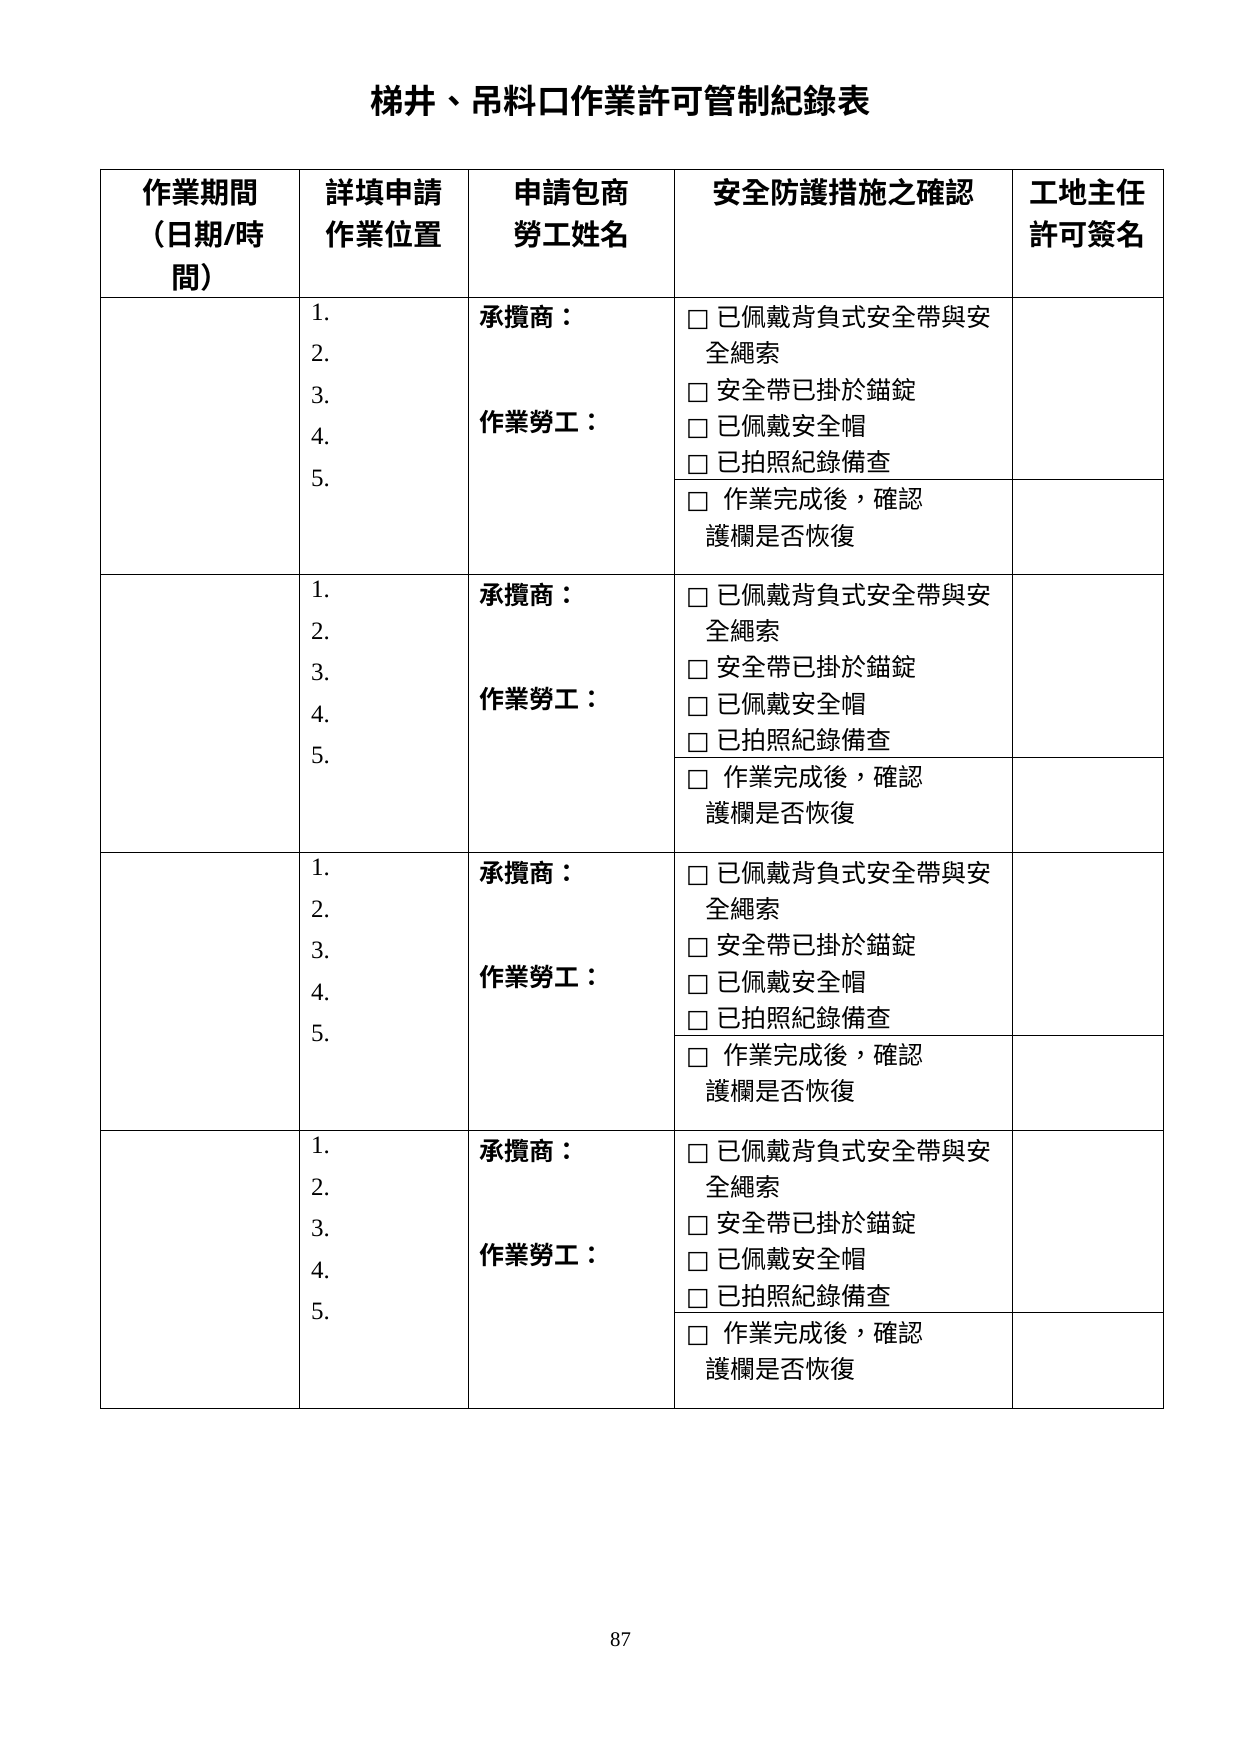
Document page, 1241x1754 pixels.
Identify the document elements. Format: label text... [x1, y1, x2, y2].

table_cell [1013, 298, 1163, 479]
table_cell □ 已佩戴背負式安全帶與安 全繩索 □ 安全帶已掛於錨錠 □ 已佩戴安全帽 □ 已拍照紀錄備查 [675, 298, 1012, 479]
table_cell 承攬商： 作業勞工： [469, 1131, 674, 1408]
table_cell □ 已佩戴背負式安全帶與安 全繩索 □ 安全帶已掛於錨錠 □ 已佩戴安全帽 □ 已拍照紀錄備查 [675, 1131, 1012, 1312]
table_cell [101, 1131, 299, 1408]
table_cell [101, 853, 299, 1130]
table_header 詳填申請 作業位置 [300, 170, 468, 297]
table_cell 承攬商： 作業勞工： [469, 853, 674, 1130]
table_cell [1013, 853, 1163, 1034]
table_cell 作業完成後，確認 護欄是否恢復 [675, 1036, 1012, 1130]
table_cell 承攬商： 作業勞工： [469, 298, 674, 574]
text 梯井、吊料口作業許可管制紀錄表 [112, 75, 1128, 123]
table_header 安全防護措施之確認 [675, 170, 1012, 297]
table_header 申請包商 勞工姓名 [469, 170, 674, 297]
table_cell [1013, 1313, 1163, 1408]
table_cell 1. 2. 3. 4. 5. [300, 853, 468, 1130]
table_cell □ 已佩戴背負式安全帶與安 全繩索 □ 安全帶已掛於錨錠 □ 已佩戴安全帽 □ 已拍照紀錄備查 [675, 575, 1012, 757]
table_cell [1013, 758, 1163, 852]
table_cell 作業完成後，確認 護欄是否恢復 [675, 1313, 1012, 1408]
table_cell [1013, 575, 1163, 757]
table_header 作業期間 （日期/時間） [101, 170, 299, 297]
table_header 工地主任 許可簽名 [1013, 170, 1163, 297]
table_cell [101, 575, 299, 852]
table_cell 作業完成後，確認 護欄是否恢復 [675, 480, 1012, 574]
table_cell 1. 2. 3. 4. 5. [300, 298, 468, 574]
table_cell 作業完成後，確認 護欄是否恢復 [675, 758, 1012, 852]
table_cell [101, 298, 299, 574]
table_cell 承攬商： 作業勞工： [469, 575, 674, 852]
table_cell 1. 2. 3. 4. 5. [300, 575, 468, 852]
table_cell [1013, 1131, 1163, 1312]
table_cell □ 已佩戴背負式安全帶與安 全繩索 □ 安全帶已掛於錨錠 □ 已佩戴安全帽 □ 已拍照紀錄備查 [675, 853, 1012, 1034]
table_cell [1013, 1036, 1163, 1130]
table_cell 1. 2. 3. 4. 5. [300, 1131, 468, 1408]
table_cell [1013, 480, 1163, 574]
